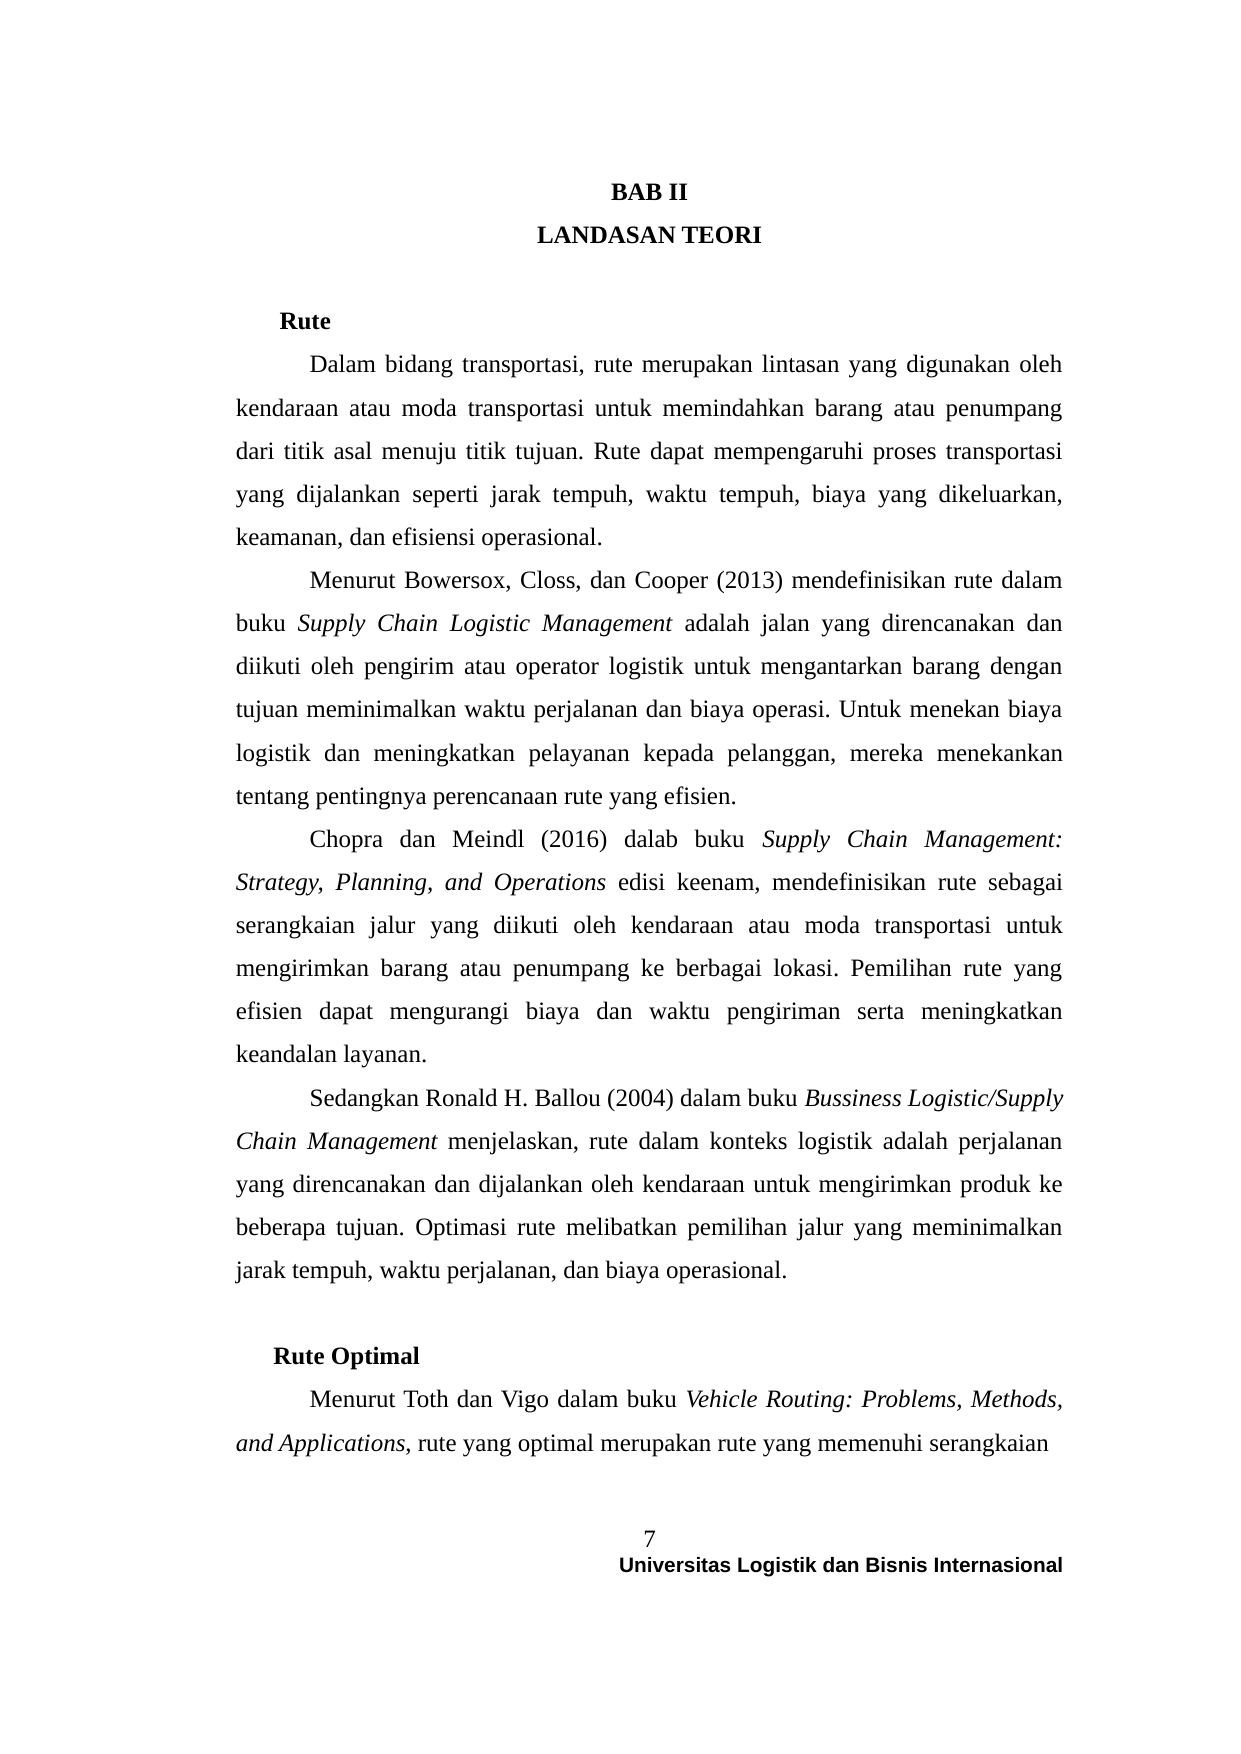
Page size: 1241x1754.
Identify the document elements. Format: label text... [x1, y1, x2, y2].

text Sedangkan Ronald H. Ballou (2004) dalam buku Bussiness Logistic/Supply Chain Management menjelaskan, rute dalam konteks logistik adalah perjalanan yang direncanakan dan dijalankan oleh kendaraan untuk mengirimkan produk ke beberapa tujuan. Optimasi rute melibatkan pemilihan jalur yang meminimalkan jarak tempuh, waktu perjalanan, dan biaya operasional. [236, 1083, 1063, 1284]
text Menurut Bowersox, Closs, dan Cooper (2013) mendefinisikan rute dalam buku Supply Chain Logistic Management adalah jalan yang direncanakan dan diikuti oleh pengirim atau operator logistik untuk mengantarkan barang dengan tujuan meminimalkan waktu perjalanan dan biaya operasi. Untuk menekan biaya logistik dan meningkatkan pelayanan kepada pelanggan, mereka menekankan tentang pentingnya perencanaan rute yang efisien. [236, 565, 1063, 809]
subtitle Landasan teori [236, 177, 1063, 249]
text Rute Optimal [236, 1341, 1063, 1370]
text Dalam bidang transportasi, rute merupakan lintasan yang digunakan oleh kendaraan atau moda transportasi untuk memindahkan barang atau penumpang dari titik asal menuju titik tujuan. Rute dapat mempengaruhi proses transportasi yang dijalankan seperti jarak tempuh, waktu tempuh, biaya yang dikeluarkan, keamanan, dan efisiensi operasional. [236, 349, 1063, 551]
text Menurut Toth dan Vigo dalam buku Vehicle Routing: Problems, Methods, and Applications, rute yang optimal merupakan rute yang memenuhi serangkaian [236, 1384, 1063, 1456]
text Chopra dan Meindl (2016) dalab buku Supply Chain Management: Strategy, Planning, and Operations edisi keenam, mendefinisikan rute sebagai serangkaian jalur yang diikuti oleh kendaraan atau moda transportasi untuk mengirimkan barang atau penumpang ke berbagai lokasi. Pemilihan rute yang efisien dapat mengurangi biaya dan waktu pengiriman serta meningkatkan keandalan layanan. [236, 824, 1063, 1068]
text Rute [236, 306, 1063, 335]
